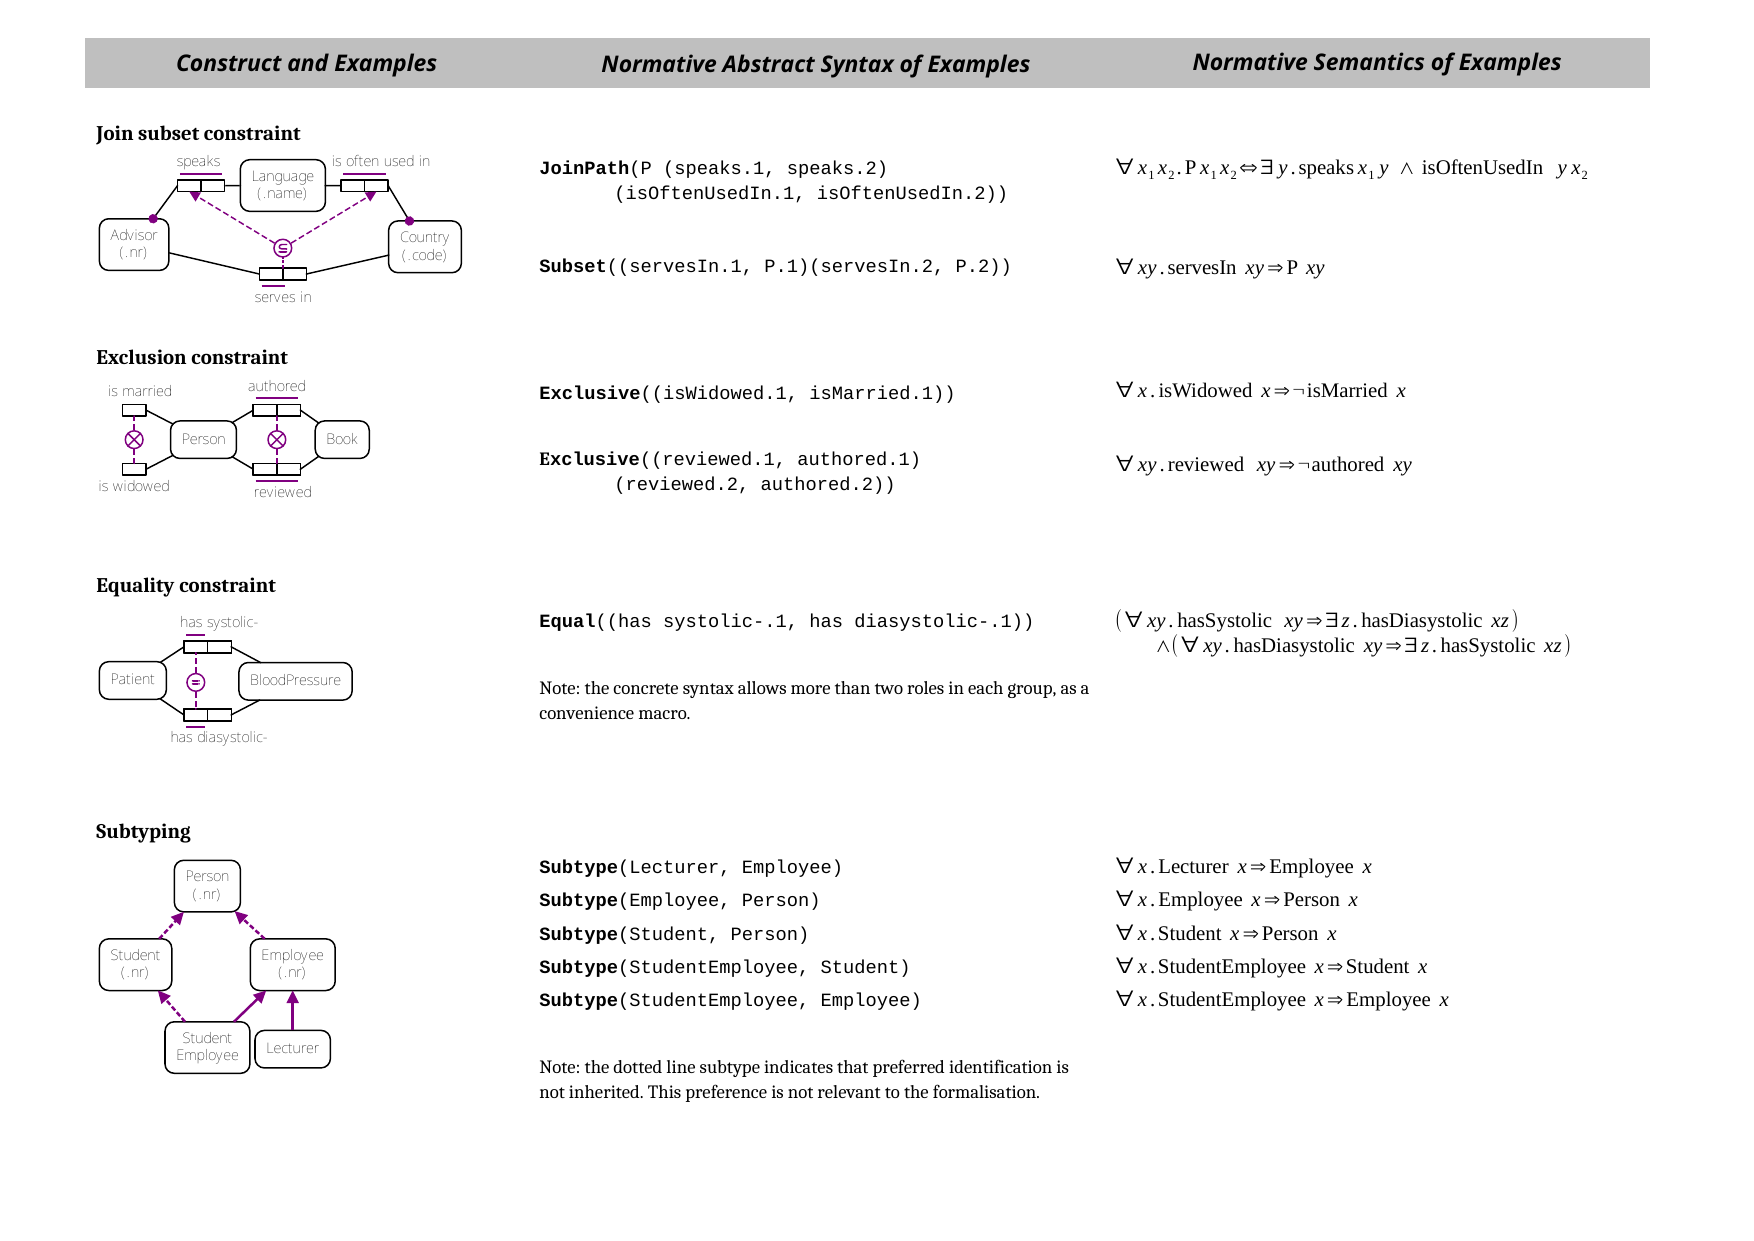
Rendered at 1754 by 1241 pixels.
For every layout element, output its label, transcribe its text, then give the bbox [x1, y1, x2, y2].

table_cell Exclusive((isWidowed.1, isMarried.1)) Exclusive((reviewed.1, authored.1) (reviewed.2, authored.2)) [528, 346, 1104, 507]
table_cell [1104, 541, 1650, 574]
table_cell Exclusion constraint [85, 346, 528, 507]
table_cell [528, 508, 1104, 541]
table_cell [528, 313, 1104, 346]
table_cell [85, 508, 528, 541]
table_cell Join subset constraint [85, 121, 528, 312]
table_cell [85, 88, 528, 121]
table_cell [1104, 787, 1650, 820]
table_header Normative Abstract Syntax of Examples [528, 38, 1104, 88]
table_cell [85, 313, 528, 346]
table_cell [1104, 313, 1650, 346]
table_cell [1104, 820, 1650, 1112]
table_cell JoinPath(P (speaks.1, speaks.2) (isOftenUsedIn.1, isOftenUsedIn.2)) Subset((servesIn.1, P.1)(servesIn.2, P.2)) [528, 121, 1104, 312]
table_cell [1104, 346, 1650, 507]
table_cell [1104, 574, 1650, 753]
table_header Construct and Examples [85, 38, 528, 88]
table_cell [528, 753, 1104, 787]
table_cell [1104, 508, 1650, 541]
table_cell Subtype(Lecturer, Employee) Subtype(Employee, Person) Subtype(Student, Person) Subtype(StudentEmployee, Student) Subtype(StudentEmployee, Employee) Note: the dotted line subtype indicates that preferred identification is not inherited. This preference is not relevant to the formalisation. [528, 820, 1104, 1112]
table_cell [1104, 753, 1650, 787]
table_cell Equal((has systolic-.1, has diasystolic-.1)) Note: the concrete syntax allows more than two roles in each group, as a convenience macro. [528, 574, 1104, 753]
table_cell [85, 541, 528, 574]
table_header Normative Semantics of Examples [1104, 38, 1650, 88]
table_cell [528, 787, 1104, 820]
table_cell Equality constraint [85, 574, 528, 753]
table_cell [85, 787, 528, 820]
table_cell [528, 541, 1104, 574]
table_cell [1104, 121, 1650, 312]
table_cell [528, 1112, 1104, 1145]
table_cell Subtyping [85, 820, 528, 1112]
table_cell [85, 1112, 528, 1145]
table_cell [528, 88, 1104, 121]
table_cell [1104, 88, 1650, 121]
table_cell [1104, 1112, 1650, 1145]
table_cell [85, 753, 528, 787]
